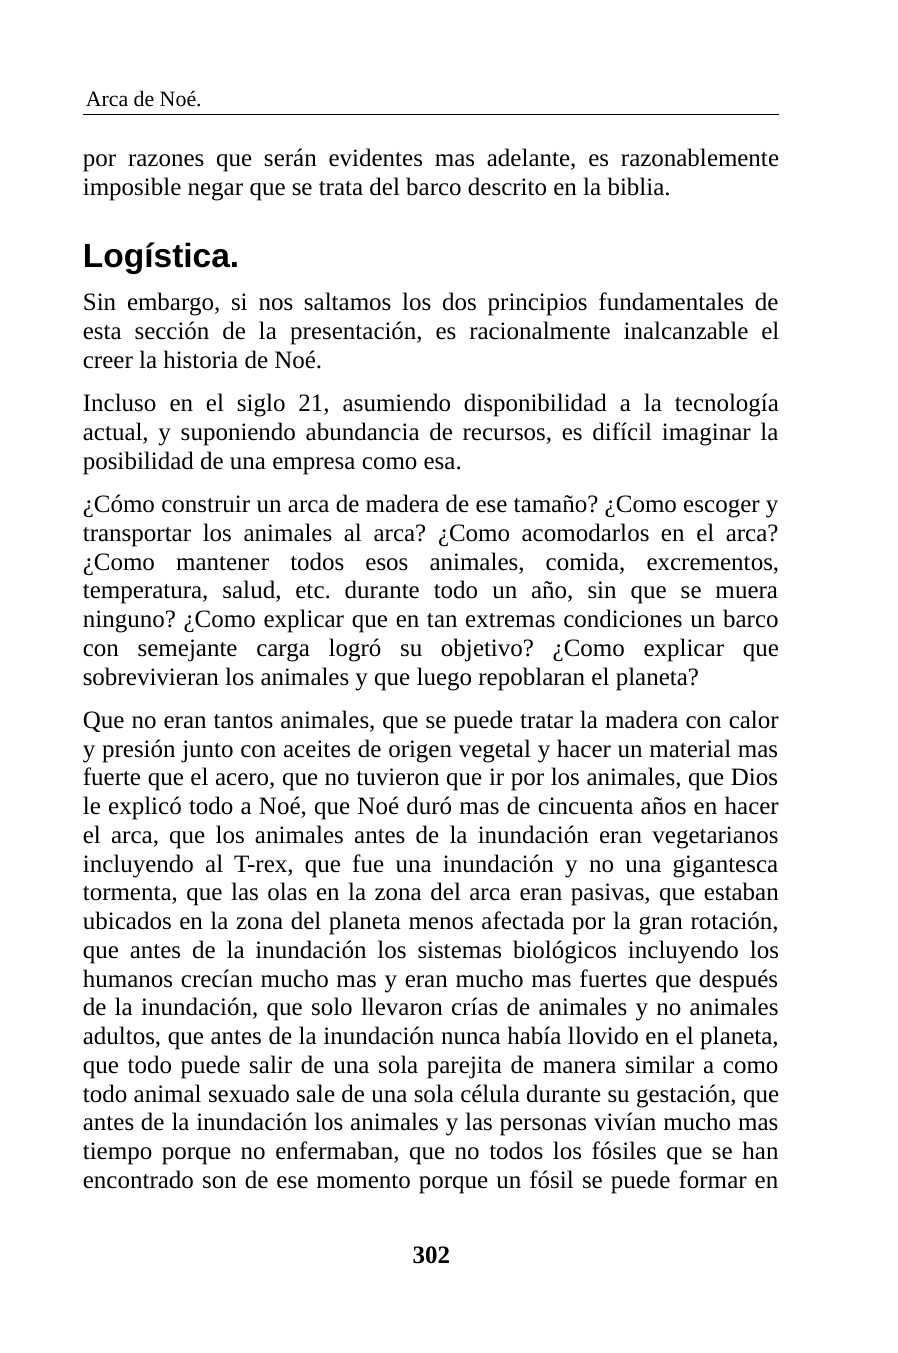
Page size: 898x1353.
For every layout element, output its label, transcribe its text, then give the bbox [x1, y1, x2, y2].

text Incluso en el siglo 21, asumiendo disponibilidad a la tecnología actual, y suponiendo abundancia de recursos, es difícil imaginar la posibilidad de una empresa como esa. [83, 388, 779, 474]
text ¿Cómo construir un arca de madera de ese tamaño? ¿Como escoger y transportar los animales al arca? ¿Como acomodarlos en el arca? ¿Como mantener todos esos animales, comida, excrementos, temperatura, salud, etc. durante todo un año, sin que se muera ninguno? ¿Como explicar que en tan extremas condiciones un barco con semejante carga logró su objetivo? ¿Como explicar que sobrevivieran los animales y que luego repoblaran el planeta? [83, 489, 779, 690]
subtitle Logística. [83, 236, 779, 275]
text Que no eran tantos animales, que se puede tratar la madera con calor y presión junto con aceites de origen vegetal y hacer un material mas fuerte que el acero, que no tuvieron que ir por los animales, que Dios le explicó todo a Noé, que Noé duró mas de cincuenta años en hacer el arca, que los animales antes de la inundación eran vegetarianos incluyendo al T-rex, que fue una inundación y no una gigantesca tormenta, que las olas en la zona del arca eran pasivas, que estaban ubicados en la zona del planeta menos afectada por la gran rotación, que antes de la inundación los sistemas biológicos incluyendo los humanos crecían mucho mas y eran mucho mas fuertes que después de la inundación, que solo llevaron crías de animales y no animales adultos, que antes de la inundación nunca había llovido en el planeta, que todo puede salir de una sola parejita de manera similar a como todo animal sexuado sale de una sola célula durante su gestación, que antes de la inundación los animales y las personas vivían mucho mas tiempo porque no enfermaban, que no todos los fósiles que se han encontrado son de ese momento porque un fósil se puede formar en [83, 705, 779, 1194]
text Sin embargo, si nos saltamos los dos principios fundamentales de esta sección de la presentación, es racionalmente inalcanzable el creer la historia de Noé. [83, 287, 779, 374]
text por razones que serán evidentes mas adelante, es razonablemente imposible negar que se trata del barco descrito en la biblia. [83, 143, 779, 201]
